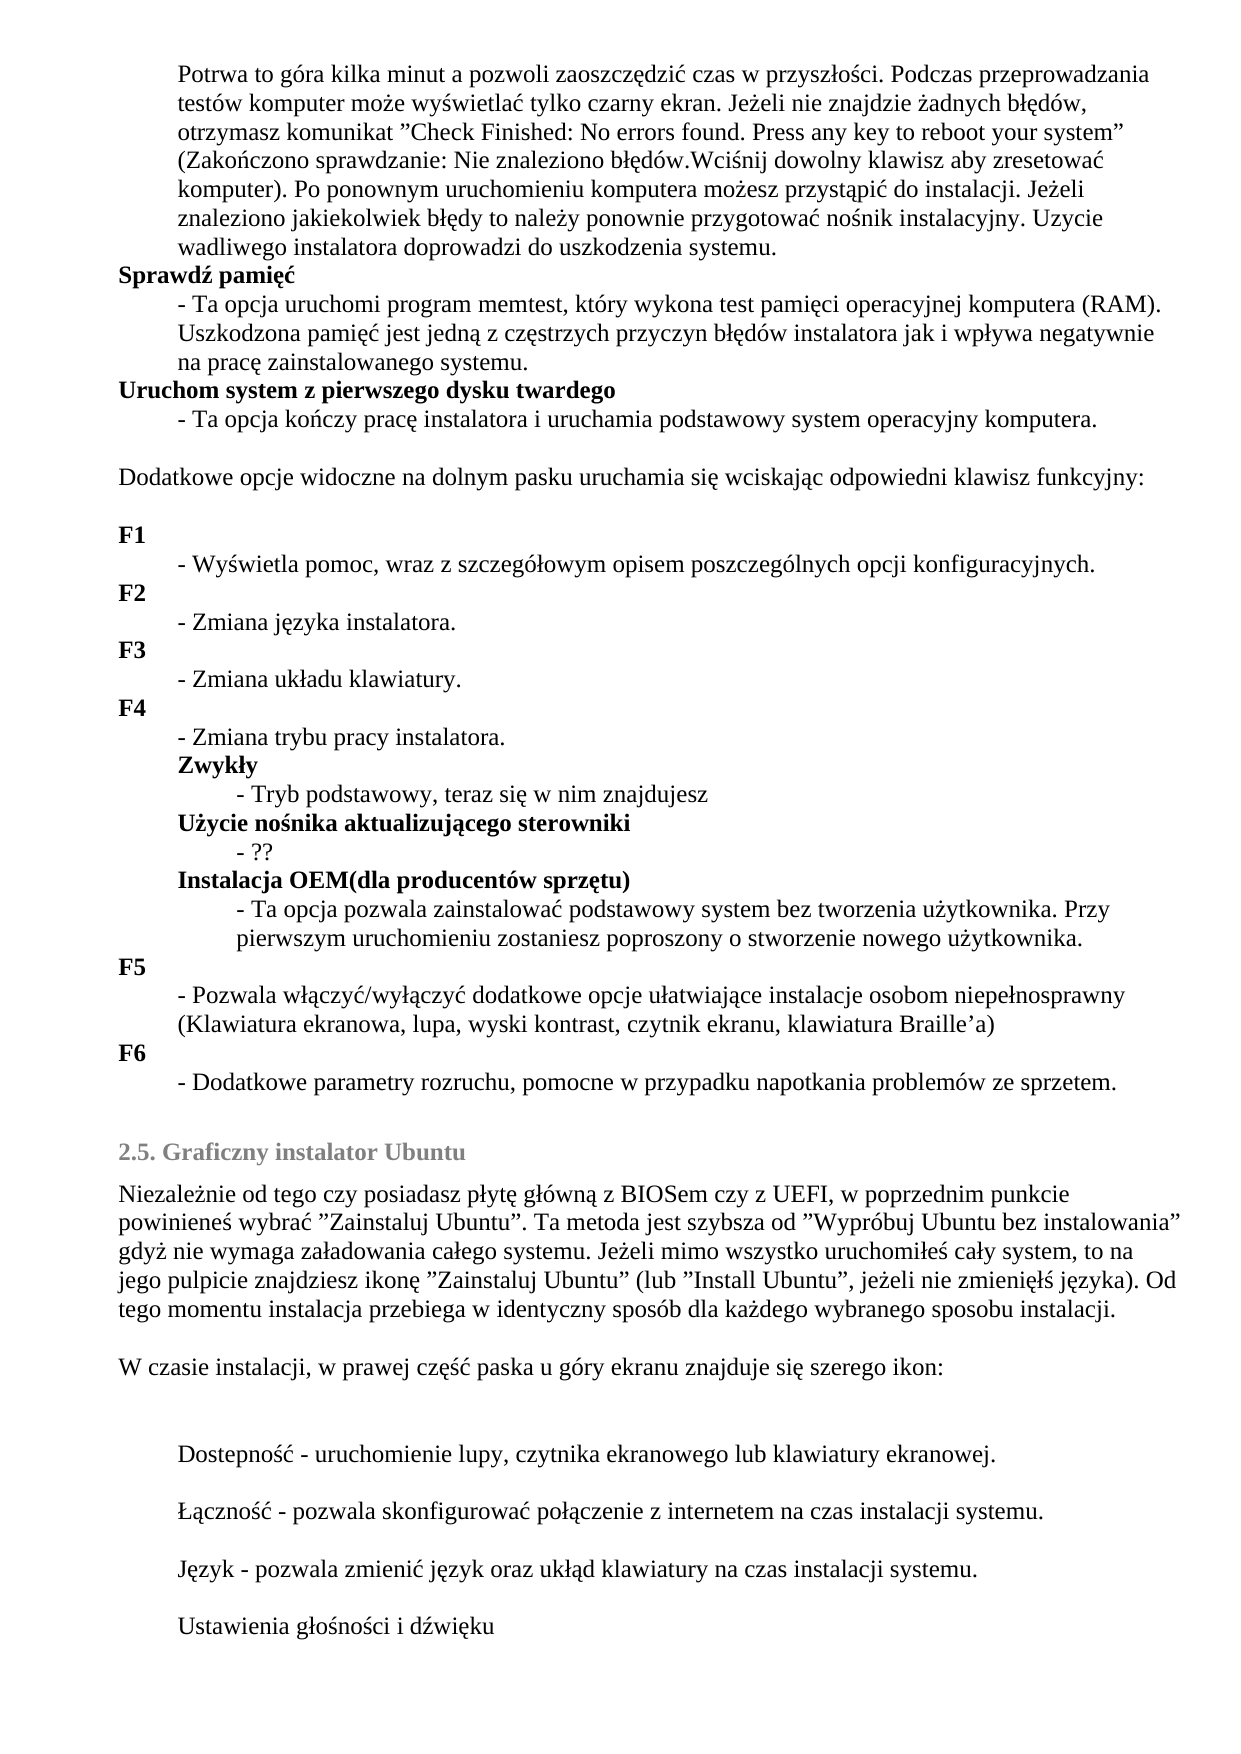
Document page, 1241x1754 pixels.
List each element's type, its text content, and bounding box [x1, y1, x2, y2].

subtitle 2.5. Graficzny instalator Ubuntu [118, 1137, 1181, 1166]
list Dostepność - uruchomienie lupy, czytnika ekranowego lub klawiatury ekranowej. [177, 1439, 1181, 1468]
subtitle F5 [118, 952, 1181, 981]
list Łączność - pozwala skonfigurować połączenie z internetem na czas instalacji systemu. [177, 1496, 1181, 1525]
subtitle Instalacja OEM(dla producentów sprzętu) [177, 866, 1181, 894]
subtitle Użycie nośnika aktualizującego sterowniki [177, 808, 1181, 837]
subtitle F3 [118, 636, 1181, 664]
list - Ta opcja pozwala zainstalować podstawowy system bez tworzenia użytkownika. Przy pierwszym uruchomieniu zostaniesz poproszony o stworzenie nowego użytkownika. [236, 894, 1181, 952]
list - Wyświetla pomoc, wraz z szczegółowym opisem poszczególnych opcji konfiguracyjnych. [177, 549, 1181, 578]
list Ustawienia głośności i dźwięku [177, 1611, 1181, 1640]
text Niezależnie od tego czy posiadasz płytę główną z BIOSem czy z UEFI, w poprzednim punkcie powinieneś wybrać ”Zainstaluj Ubuntu”. Ta metoda jest szybsza od ”Wypróbuj Ubuntu bez instalowania” gdyż nie wymaga załadowania całego systemu. Jeżeli mimo wszystko uruchomiłeś cały system, to na jego pulpicie znajdziesz ikonę ”Zainstaluj Ubuntu” (lub ”Install Ubuntu”, jeżeli nie zmienięłś języka). Od tego momentu instalacja przebiega w identyczny sposób dla każdego wybranego sposobu instalacji. [118, 1179, 1181, 1322]
subtitle F4 [118, 693, 1181, 722]
list Potrwa to góra kilka minut a pozwoli zaoszczędzić czas w przyszłości. Podczas przeprowadzania testów komputer może wyświetlać tylko czarny ekran. Jeżeli nie znajdzie żadnych błędów, otrzymasz komunikat ”Check Finished: No errors found. Press any key to reboot your system” (Zakończono sprawdzanie: Nie znaleziono błędów.Wciśnij dowolny klawisz aby zresetować komputer). Po ponownym uruchomieniu komputera możesz przystąpić do instalacji. Jeżeli znaleziono jakiekolwiek błędy to należy ponownie przygotować nośnik instalacyjny. Uzycie wadliwego instalatora doprowadzi do uszkodzenia systemu. [177, 59, 1181, 260]
subtitle F6 [118, 1038, 1181, 1067]
list Język - pozwala zmienić język oraz ukłąd klawiatury na czas instalacji systemu. [177, 1554, 1181, 1583]
list - Ta opcja uruchomi program memtest, który wykona test pamięci operacyjnej komputera (RAM). Uszkodzona pamięć jest jedną z częstrzych przyczyn błędów instalatora jak i wpływa negatywnie na pracę zainstalowanego systemu. [177, 289, 1181, 375]
list - Dodatkowe parametry rozruchu, pomocne w przypadku napotkania problemów ze sprzetem. [177, 1067, 1181, 1096]
list - Zmiana języka instalatora. [177, 607, 1181, 636]
list - ?? [236, 837, 1181, 866]
subtitle F1 [118, 521, 1181, 549]
list - Zmiana układu klawiatury. [177, 664, 1181, 693]
text Dodatkowe opcje widoczne na dolnym pasku uruchamia się wciskając odpowiedni klawisz funkcyjny: [118, 462, 1181, 491]
list - Zmiana trybu pracy instalatora. [177, 722, 1181, 751]
subtitle Uruchom system z pierwszego dysku twardego [118, 375, 1181, 404]
subtitle Zwykły [177, 751, 1181, 779]
subtitle F2 [118, 578, 1181, 607]
text W czasie instalacji, w prawej część paska u góry ekranu znajduje się szerego ikon: [118, 1352, 1181, 1381]
subtitle Sprawdź pamięć [118, 260, 1181, 289]
list - Pozwala włączyć/wyłączyć dodatkowe opcje ułatwiające instalacje osobom niepełnosprawny (Klawiatura ekranowa, lupa, wyski kontrast, czytnik ekranu, klawiatura Braille’a) [177, 981, 1181, 1038]
list - Tryb podstawowy, teraz się w nim znajdujesz [236, 779, 1181, 808]
list - Ta opcja kończy pracę instalatora i uruchamia podstawowy system operacyjny komputera. [177, 404, 1181, 433]
